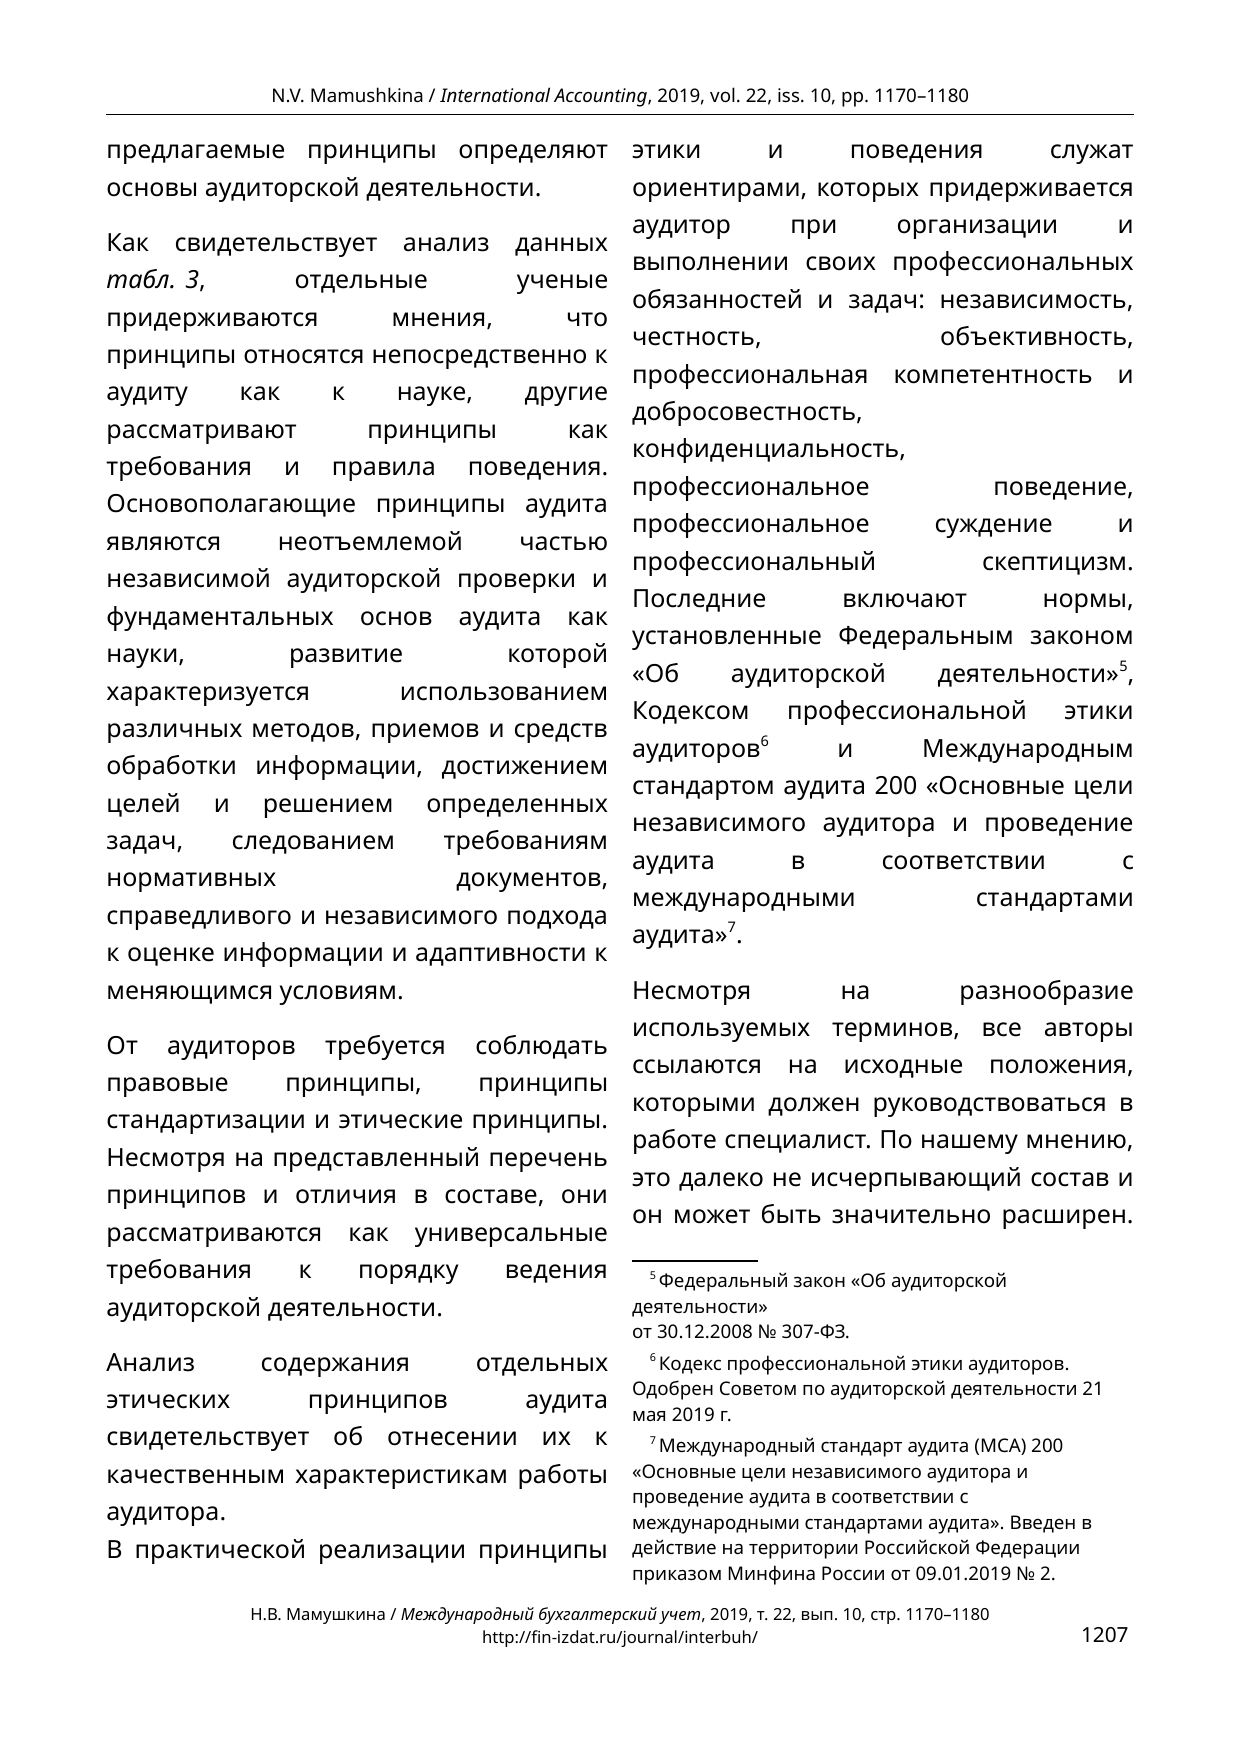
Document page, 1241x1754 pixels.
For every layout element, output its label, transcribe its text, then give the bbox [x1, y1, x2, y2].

text предлагаемые принципы определяют основы аудиторской деятельности. [106, 132, 608, 203]
text Анализ содержания отдельных этических принципов аудита свидетельствует об отнесении их к качественным характеристикам работы аудитора. В практической реализации принципы [106, 1344, 608, 1565]
text этики и поведения служат ориентирами, которых придерживается аудитор при организации и выполнении своих профессиональных обязанностей и задач: независимость, честность, объективность, профессиональная компетентность и добросовестность, конфиденциальность, профессиональное поведение, профессиональное суждение и профессиональный скептицизм. Последние включают нормы, установленные Федеральным законом «Об аудиторской деятельности», Кодексом профессиональной этики аудиторов и Международным стандартом аудита 200 «Основные цели независимого аудитора и проведение аудита в соответствии с международными стандартами аудита». [632, 132, 1134, 951]
text От аудиторов требуется соблюдать правовые принципы, принципы стандартизации и этические принципы. Несмотря на представленный перечень принципов и отличия в составе, они рассматриваются как универсальные требования к порядку ведения аудиторской деятельности. [106, 1027, 608, 1323]
text Международный стандарт аудита (МСА) 200 «Основные цели независимого аудитора и проведение аудита в соответствии с международными стандартами аудита». Введен в действие на территории Российской Федерации приказом Минфина России от 09.01.2019 № 2. [632, 1432, 1134, 1586]
text Как свидетельствует анализ данных табл. 3, отдельные ученые придерживаются мнения, что принципы относятся непосредственно к аудиту как к науке, другие рассматривают принципы как требования и правила поведения. Основополагающие принципы аудита являются неотъемлемой частью независимой аудиторской проверки и фундаментальных основ аудита как науки, развитие которой характеризуется использованием различных методов, приемов и средств обработки информации, достижением целей и решением определенных задач, следованием требованиям нормативных документов, справедливого и независимого подхода к оценке информации и адаптивности к меняющимся условиям. [106, 224, 608, 1006]
text Федеральный закон «Об аудиторской деятельности» от 30.12.2008 № 307-ФЗ. [632, 1267, 1134, 1344]
text Несмотря на разнообразие используемых терминов, все авторы ссылаются на исходные положения, которыми должен руководствоваться в работе специалист. По нашему мнению, это далеко не исчерпывающий состав и он может быть значительно расширен. [632, 972, 1134, 1231]
text Кодекс профессиональной этики аудиторов. Одобрен Советом по аудиторской деятельности 21 мая 2019 г. [632, 1350, 1134, 1426]
